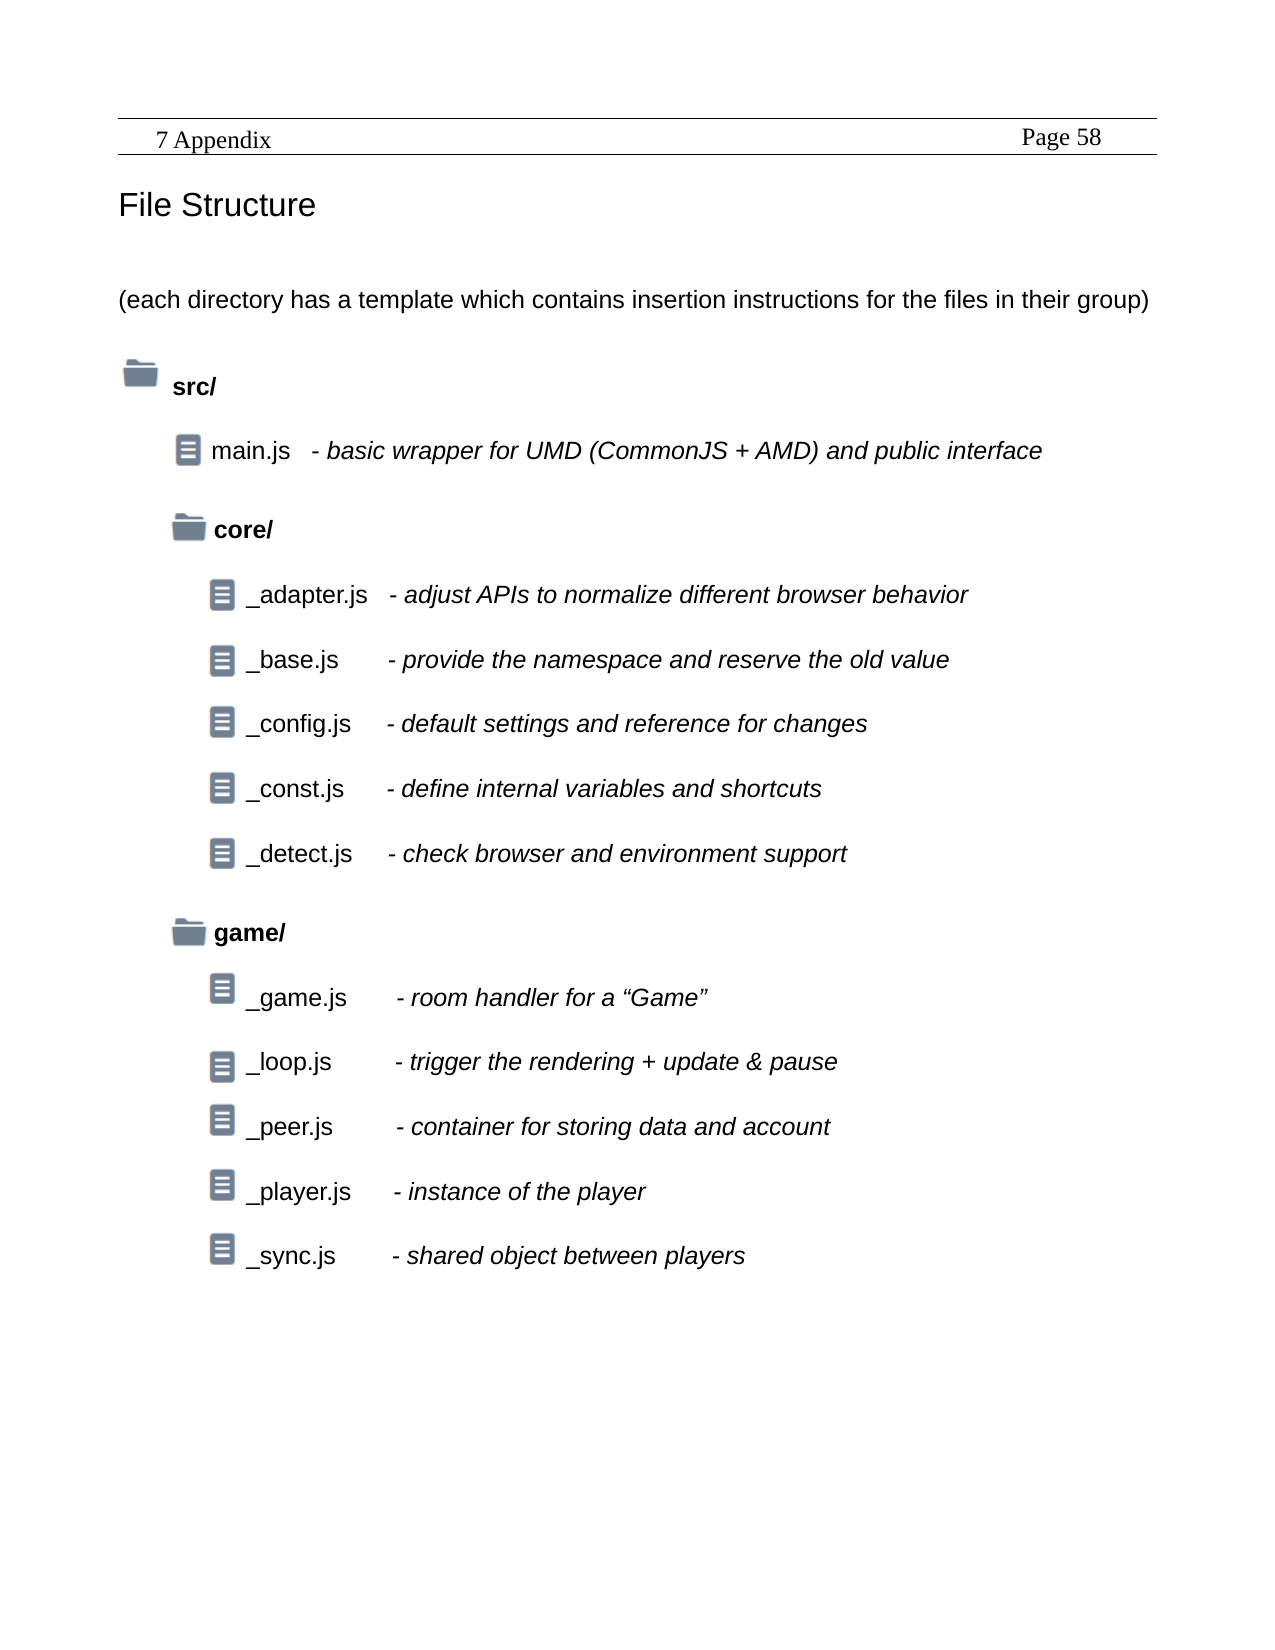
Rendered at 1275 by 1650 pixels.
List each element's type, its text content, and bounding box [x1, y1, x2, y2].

text _player.js - instance of the player [246, 1177, 1157, 1205]
picture [200, 965, 246, 1010]
text [118, 918, 162, 947]
picture [200, 1225, 246, 1271]
picture [113, 346, 166, 397]
text _sync.js - shared object between players [246, 1241, 1157, 1270]
picture [200, 830, 246, 875]
text [118, 774, 200, 803]
picture [200, 1043, 246, 1089]
text main.js - basic wrapper for UMD (CommonJS + AMD) and public interface [212, 436, 1157, 465]
picture [200, 572, 246, 617]
text core/ [214, 515, 1157, 544]
text [118, 580, 200, 609]
text [118, 1112, 200, 1141]
text [118, 839, 200, 867]
text [118, 1241, 200, 1270]
text src/ [118, 372, 1157, 400]
text _game.js - room handler for a “Game” [246, 982, 1157, 1011]
text _peer.js - container for storing data and account [246, 1112, 1157, 1141]
text _loop.js - trigger the rendering + update & pause [246, 1047, 1157, 1076]
text [118, 1047, 200, 1076]
picture [200, 1096, 246, 1142]
picture [166, 427, 212, 472]
text File Structure [118, 184, 1157, 223]
picture [200, 699, 246, 744]
picture [200, 765, 246, 810]
text [118, 645, 200, 673]
picture [200, 637, 246, 683]
text [118, 709, 200, 738]
text [118, 982, 245, 1011]
text _const.js - define internal variables and shortcuts [246, 774, 1157, 803]
picture [200, 1161, 246, 1207]
picture [162, 500, 214, 551]
text [118, 436, 166, 465]
text game/ [214, 918, 1157, 947]
text (each directory has a template which contains insertion instructions for the files in their group) [118, 285, 1157, 314]
text _config.js - default settings and reference for changes [246, 709, 1157, 738]
picture [162, 905, 214, 956]
text [118, 515, 162, 544]
text _adapter.js - adjust APIs to normalize different browser behavior [246, 580, 1157, 609]
text _detect.js - check browser and environment support [246, 839, 1157, 867]
text _base.js - provide the namespace and reserve the old value [246, 645, 1157, 673]
text [118, 1177, 200, 1205]
